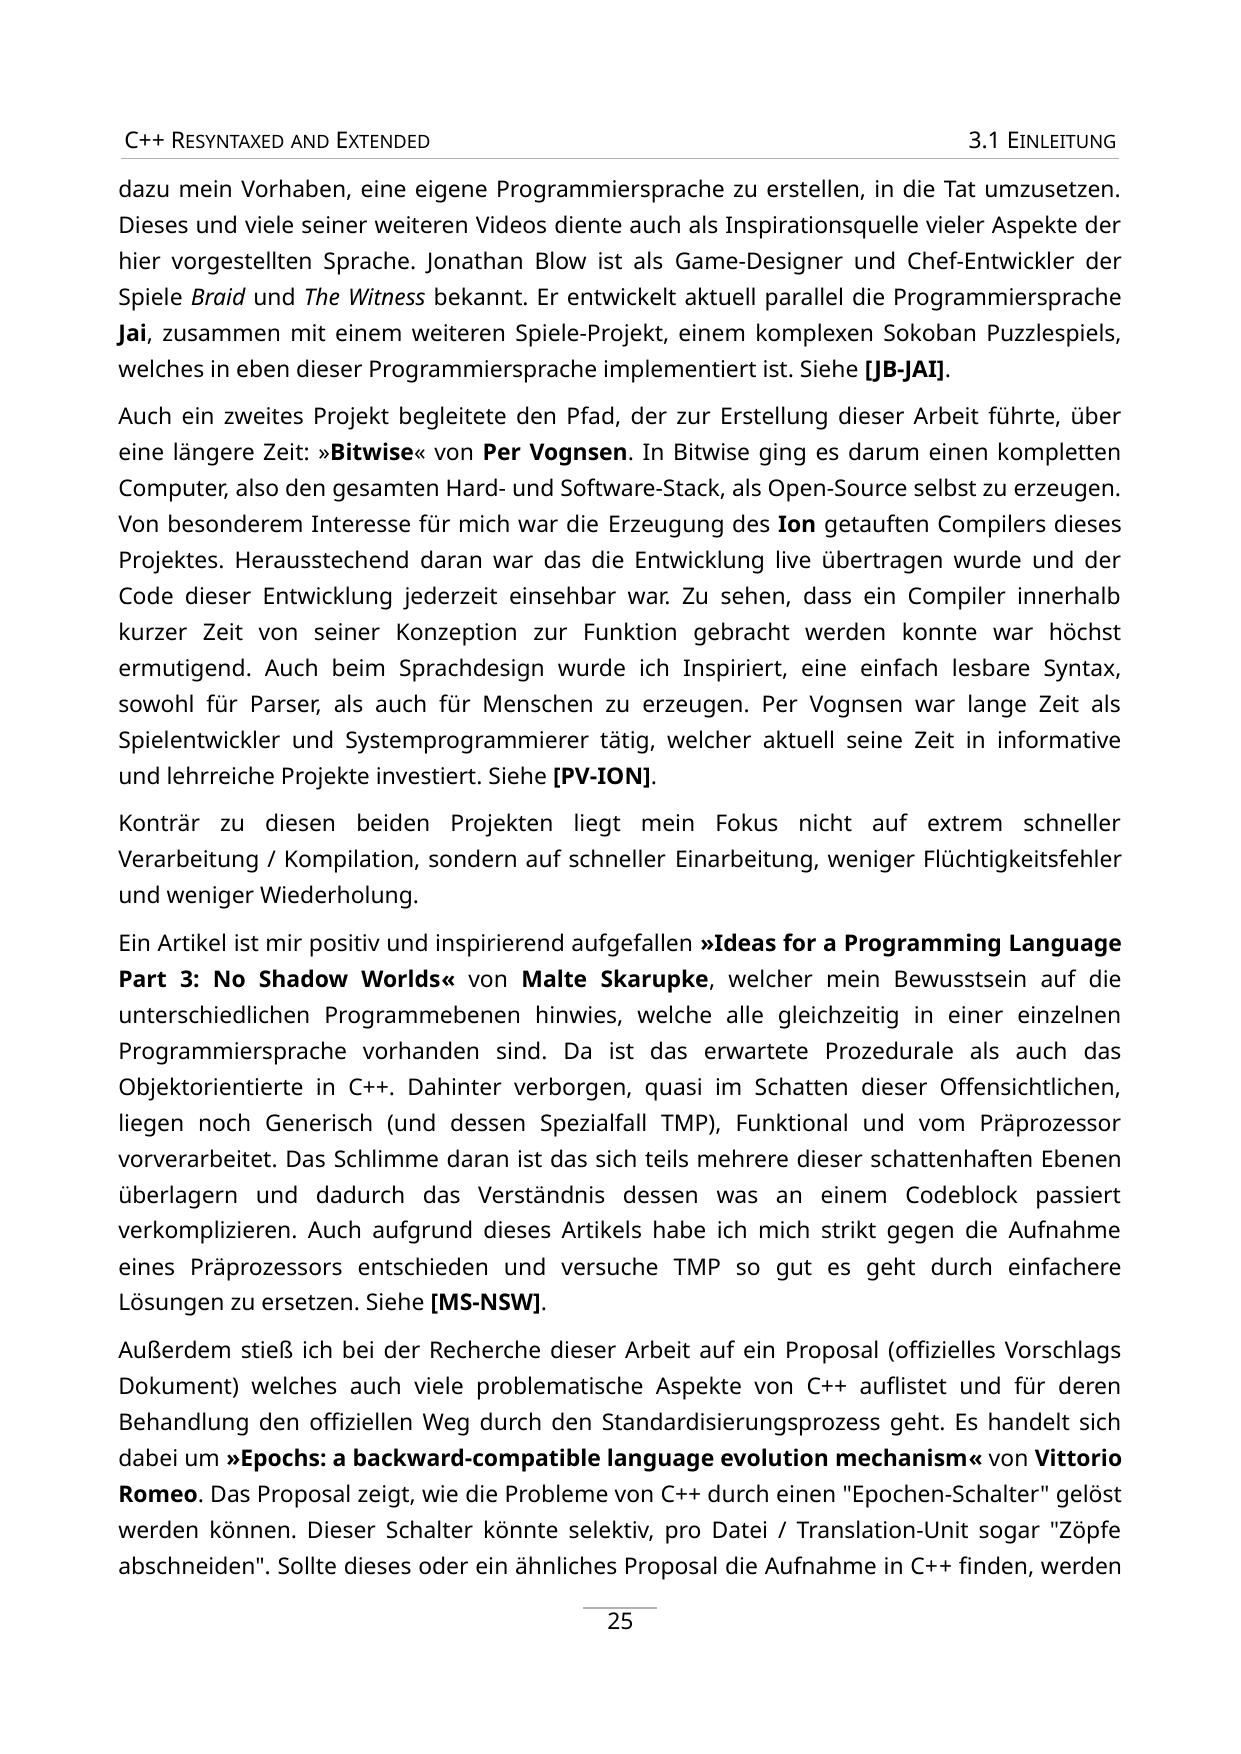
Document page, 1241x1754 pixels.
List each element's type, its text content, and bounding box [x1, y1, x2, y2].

text Auch ein zweites Projekt begleitete den Pfad, der zur Erstellung dieser Arbeit führte, über eine längere Zeit: »Bitwise« von Per Vognsen. In Bitwise ging es darum einen kompletten Computer, also den gesamten Hard- und Software-Stack, als Open-Source selbst zu erzeugen. Von besonderem Interesse für mich war die Erzeugung des Ion getauften Compilers dieses Projektes. Herausstechend daran war das die Entwicklung live übertragen wurde und der Code dieser Entwicklung jederzeit einsehbar war. Zu sehen, dass ein Compiler innerhalb kurzer Zeit von seiner Konzeption zur Funktion gebracht werden konnte war höchst ermutigend. Auch beim Sprachdesign wurde ich Inspiriert, eine einfach lesbare Syntax, sowohl für Parser, als auch für Menschen zu erzeugen. Per Vognsen war lange Zeit als Spielentwickler und Systemprogrammierer tätig, welcher aktuell seine Zeit in informative und lehrreiche Projekte investiert. Siehe [PV-ION]. [118, 400, 1122, 791]
text dazu mein Vorhaben, eine eigene Programmiersprache zu erstellen, in die Tat umzusetzen. Dieses und viele seiner weiteren Videos diente auch als Inspirationsquelle vieler Aspekte der hier vorgestellten Sprache. Jonathan Blow ist als Game-Designer und Chef-Entwickler der Spiele Braid und The Witness bekannt. Er entwickelt aktuell parallel die Programmiersprache Jai, zusammen mit einem weiteren Spiele-Projekt, einem komplexen Sokoban Puzzlespiels, welches in eben dieser Programmiersprache implementiert ist. Siehe [JB-JAI]. [118, 173, 1122, 384]
text Konträr zu diesen beiden Projekten liegt mein Fokus nicht auf extrem schneller Verarbeitung / Kompilation, sondern auf schneller Einarbeitung, weniger Flüchtigkeitsfehler und weniger Wiederholung. [118, 807, 1122, 911]
text Ein Artikel ist mir positiv und inspirierend aufgefallen »Ideas for a Programming Language Part 3: No Shadow Worlds« von Malte Skarupke, welcher mein Bewusstsein auf die unterschiedlichen Programmebenen hinwies, welche alle gleichzeitig in einer einzelnen Programmiersprache vorhanden sind. Da ist das erwartete Prozedurale als auch das Objektorientierte in C++. Dahinter verborgen, quasi im Schatten dieser Offensichtlichen, liegen noch Generisch (und dessen Spezialfall TMP), Funktional und vom Präprozessor vorverarbeitet. Das Schlimme daran ist das sich teils mehrere dieser schattenhaften Ebenen überlagern und dadurch das Verständnis dessen was an einem Codeblock passiert verkomplizieren. Auch aufgrund dieses Artikels habe ich mich strikt gegen die Aufnahme eines Präprozessors entschieden und versuche TMP so gut es geht durch einfachere Lösungen zu ersetzen. Siehe [MS-NSW]. [118, 927, 1122, 1318]
text Außerdem stieß ich bei der Recherche dieser Arbeit auf ein Proposal (offizielles Vorschlags Dokument) welches auch viele problematische Aspekte von C++ auflistet und für deren Behandlung den offiziellen Weg durch den Standardisierungsprozess geht. Es handelt sich dabei um »Epochs: a backward-compatible language evolution mechanism« von Vittorio Romeo. Das Proposal zeigt, wie die Probleme von C++ durch einen "Epochen-Schalter" gelöst werden können. Dieser Schalter könnte selektiv, pro Datei / Translation-Unit sogar "Zöpfe abschneiden". Sollte dieses oder ein ähnliches Proposal die Aufnahme in C+⁠+ finden, werden [118, 1334, 1122, 1581]
